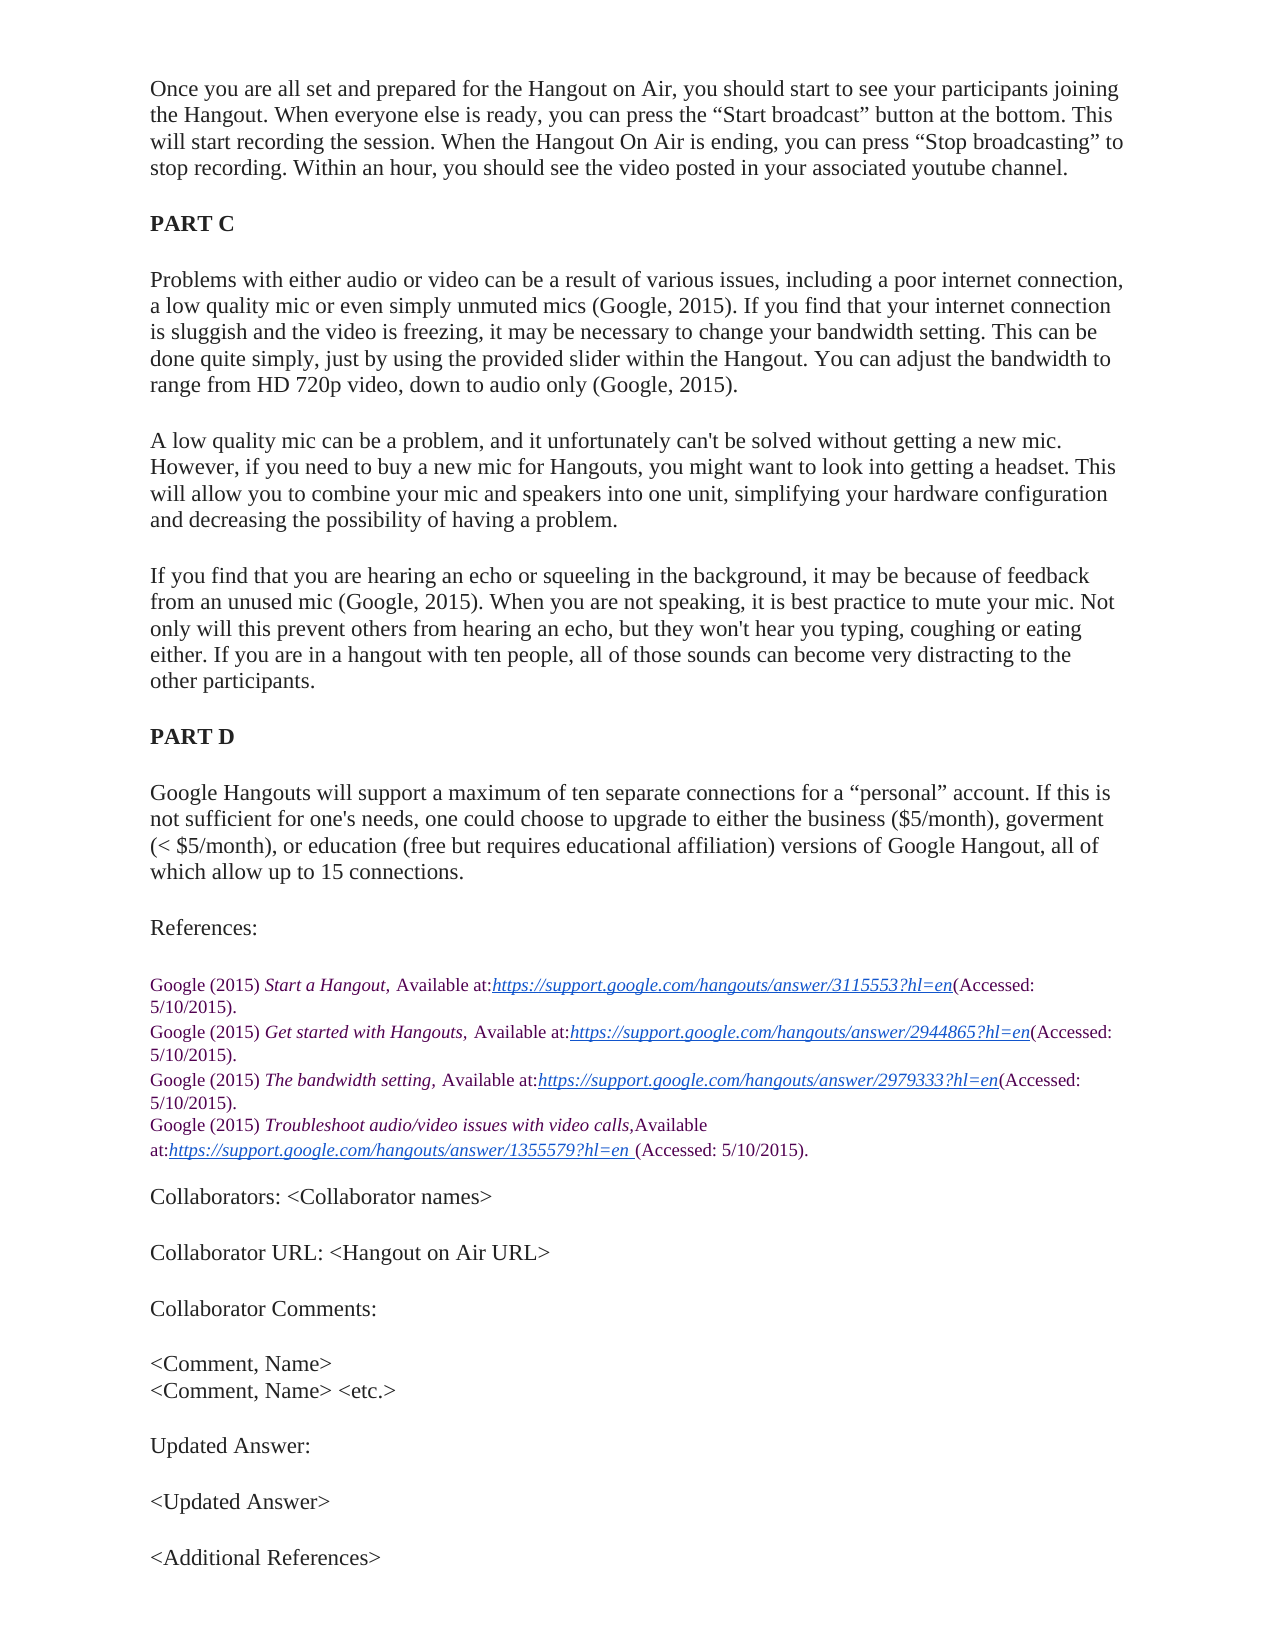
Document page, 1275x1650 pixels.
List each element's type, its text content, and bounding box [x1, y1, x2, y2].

text Google (2015) Start a Hangout, Available at:https://support.google.com/hangouts/answer/3115553?hl=en(Accessed: 5/10/2015). [150, 970, 1125, 1018]
text <Updated Answer> [150, 1488, 1125, 1515]
text Once you are all set and prepared for the Hangout on Air, you should start to see your participants joining the Hangout. When everyone else is ready, you can press the “Start broadcast” button at the bottom. This will start recording the session. When the Hangout On Air is ending, you can press “Stop broadcasting” to stop recording. Within an hour, you should see the video posted in your associated youtube channel. [150, 75, 1125, 180]
text PART C [150, 210, 1125, 236]
text Google (2015) Troubleshoot audio/video issues with video calls,Available at:https://support.google.com/hangouts/answer/1355579?hl=en (Accessed: 5/10/2015). [150, 1113, 1125, 1161]
text Collaborator URL: <Hangout on Air URL> [150, 1239, 1125, 1265]
text Google Hangouts will support a maximum of ten separate connections for a “personal” account. If this is not sufficient for one's needs, one could choose to upgrade to either the business ($5/month), goverment (< $5/month), or education (free but requires educational affiliation) versions of Google Hangout, all of which allow up to 15 connections. [150, 779, 1125, 884]
text Updated Answer: [150, 1433, 1125, 1459]
text A low quality mic can be a problem, and it unfortunately can't be solved without getting a new mic. However, if you need to buy a new mic for Hangouts, you might want to look into getting a headset. This will allow you to combine your mic and speakers into one unit, simplifying your hardware configuration and decreasing the possibility of having a problem. [150, 427, 1125, 532]
text Google (2015) Get started with Hangouts, Available at:https://support.google.com/hangouts/answer/2944865?hl=en(Accessed: 5/10/2015). [150, 1018, 1125, 1066]
text <Additional References> [150, 1544, 1125, 1571]
text Collaborators: <Collaborator names> [150, 1183, 1125, 1209]
text Collaborator Comments: [150, 1294, 1125, 1321]
text <Comment, Name> <Comment, Name> <etc.> [150, 1350, 1125, 1403]
text Problems with either audio or video can be a result of various issues, including a poor internet connection, a low quality mic or even simply unmuted mics (Google, 2015). If you find that your internet connection is sluggish and the video is freezing, it may be necessary to change your bandwidth setting. This can be done quite simply, just by using the provided slider within the Hangout. You can adjust the bandwidth to range from HD 720p video, down to audio only (Google, 2015). [150, 266, 1125, 397]
text If you find that you are hearing an echo or squeeling in the background, it may be because of feedback from an unused mic (Google, 2015). When you are not speaking, it is best practice to mute your mic. Not only will this prevent others from hearing an echo, but they won't hear you typing, coughing or eating either. If you are in a hangout with ten people, all of those sounds can become very distracting to the other participants. [150, 562, 1125, 694]
text Google (2015) The bandwidth setting, Available at:https://support.google.com/hangouts/answer/2979333?hl=en(Accessed: 5/10/2015). [150, 1066, 1125, 1113]
text PART D [150, 723, 1125, 749]
text References: [150, 914, 1125, 940]
